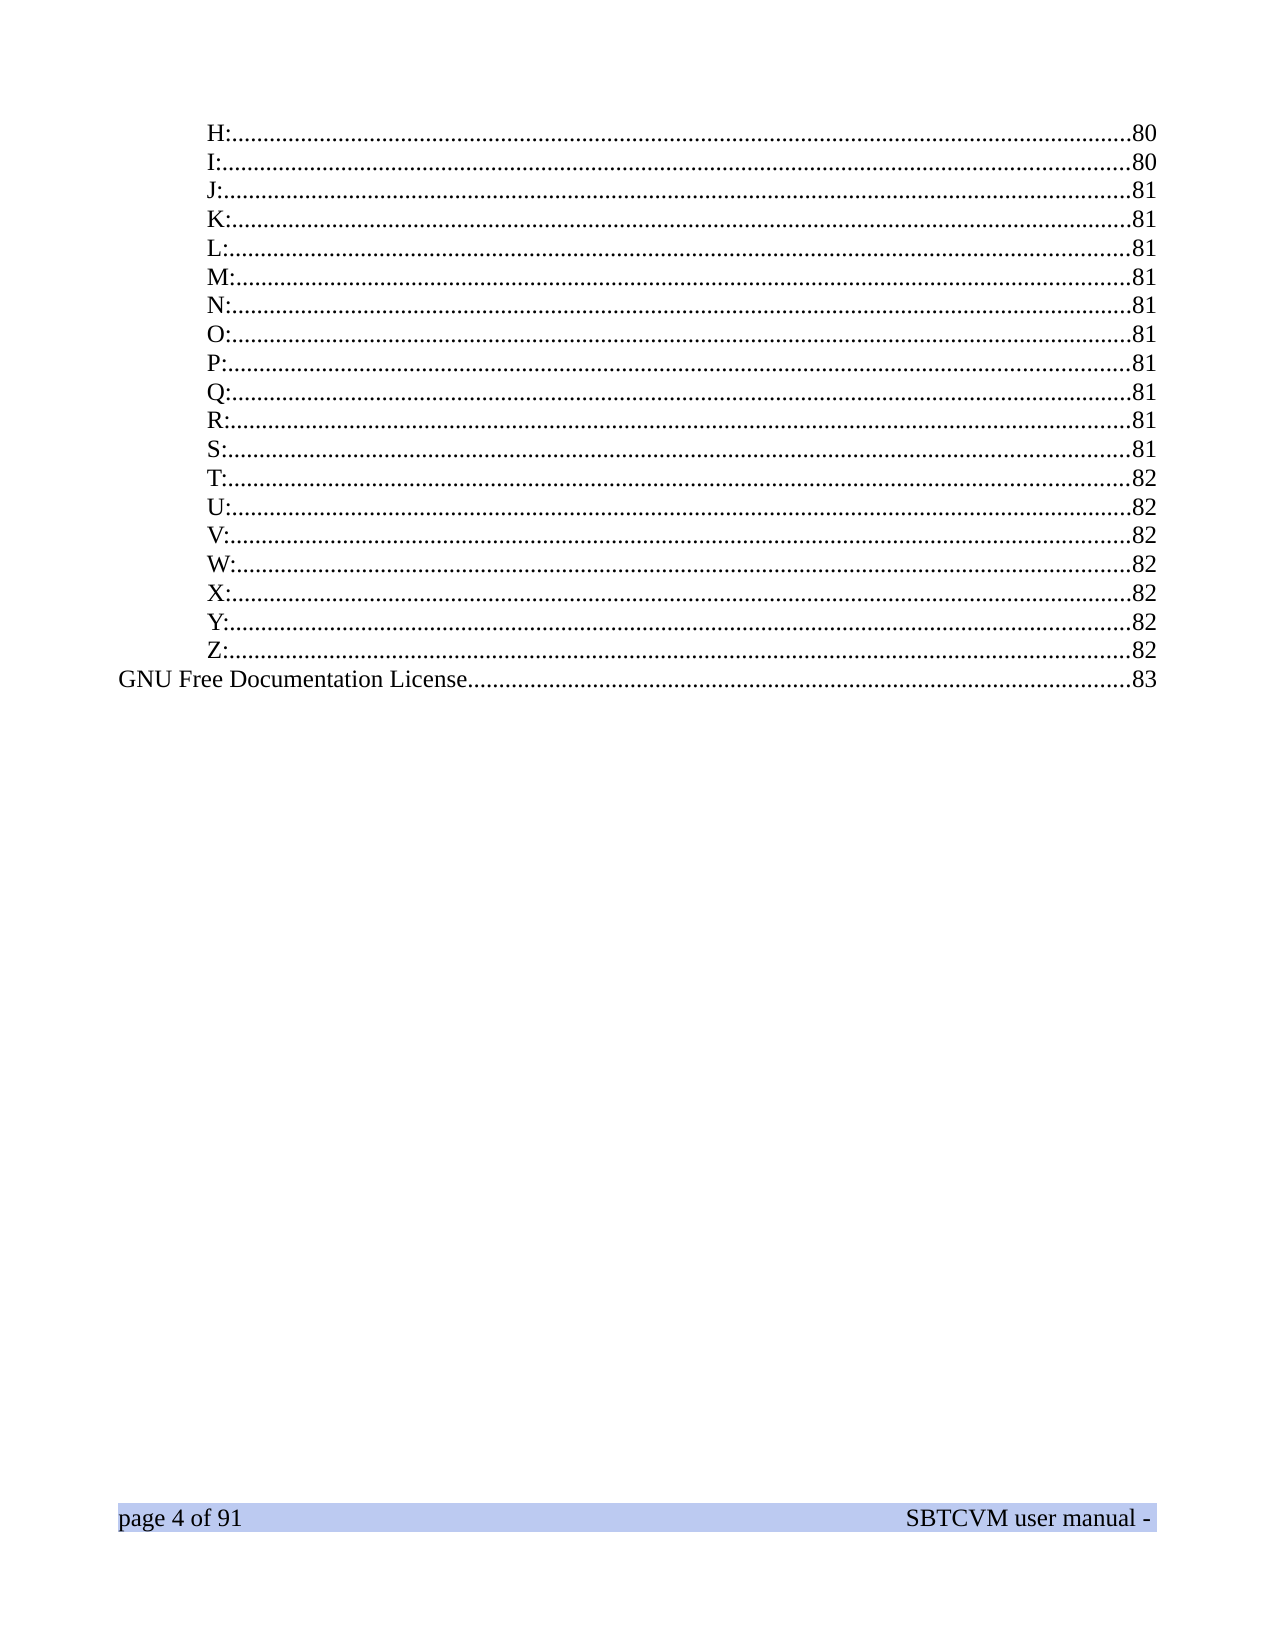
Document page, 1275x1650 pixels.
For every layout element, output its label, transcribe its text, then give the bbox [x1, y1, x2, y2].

text Z: 82 [207, 636, 1157, 664]
text N: 81 [207, 291, 1157, 319]
text P: 81 [207, 348, 1157, 377]
text S: 81 [207, 434, 1157, 463]
text O: 81 [207, 319, 1157, 348]
text I: 80 [207, 147, 1157, 176]
text T: 82 [207, 463, 1157, 492]
text Q: 81 [207, 377, 1157, 406]
text Y: 82 [207, 607, 1157, 636]
text W: 82 [207, 549, 1157, 578]
text H: 80 [207, 118, 1157, 147]
text L: 81 [207, 233, 1157, 262]
text K: 81 [207, 204, 1157, 233]
text V: 82 [207, 521, 1157, 549]
text U: 82 [207, 492, 1157, 521]
text M: 81 [207, 262, 1157, 291]
text X: 82 [207, 578, 1157, 607]
text R: 81 [207, 406, 1157, 434]
text GNU Free Documentation License 83 [118, 664, 1157, 693]
text J: 81 [207, 176, 1157, 204]
